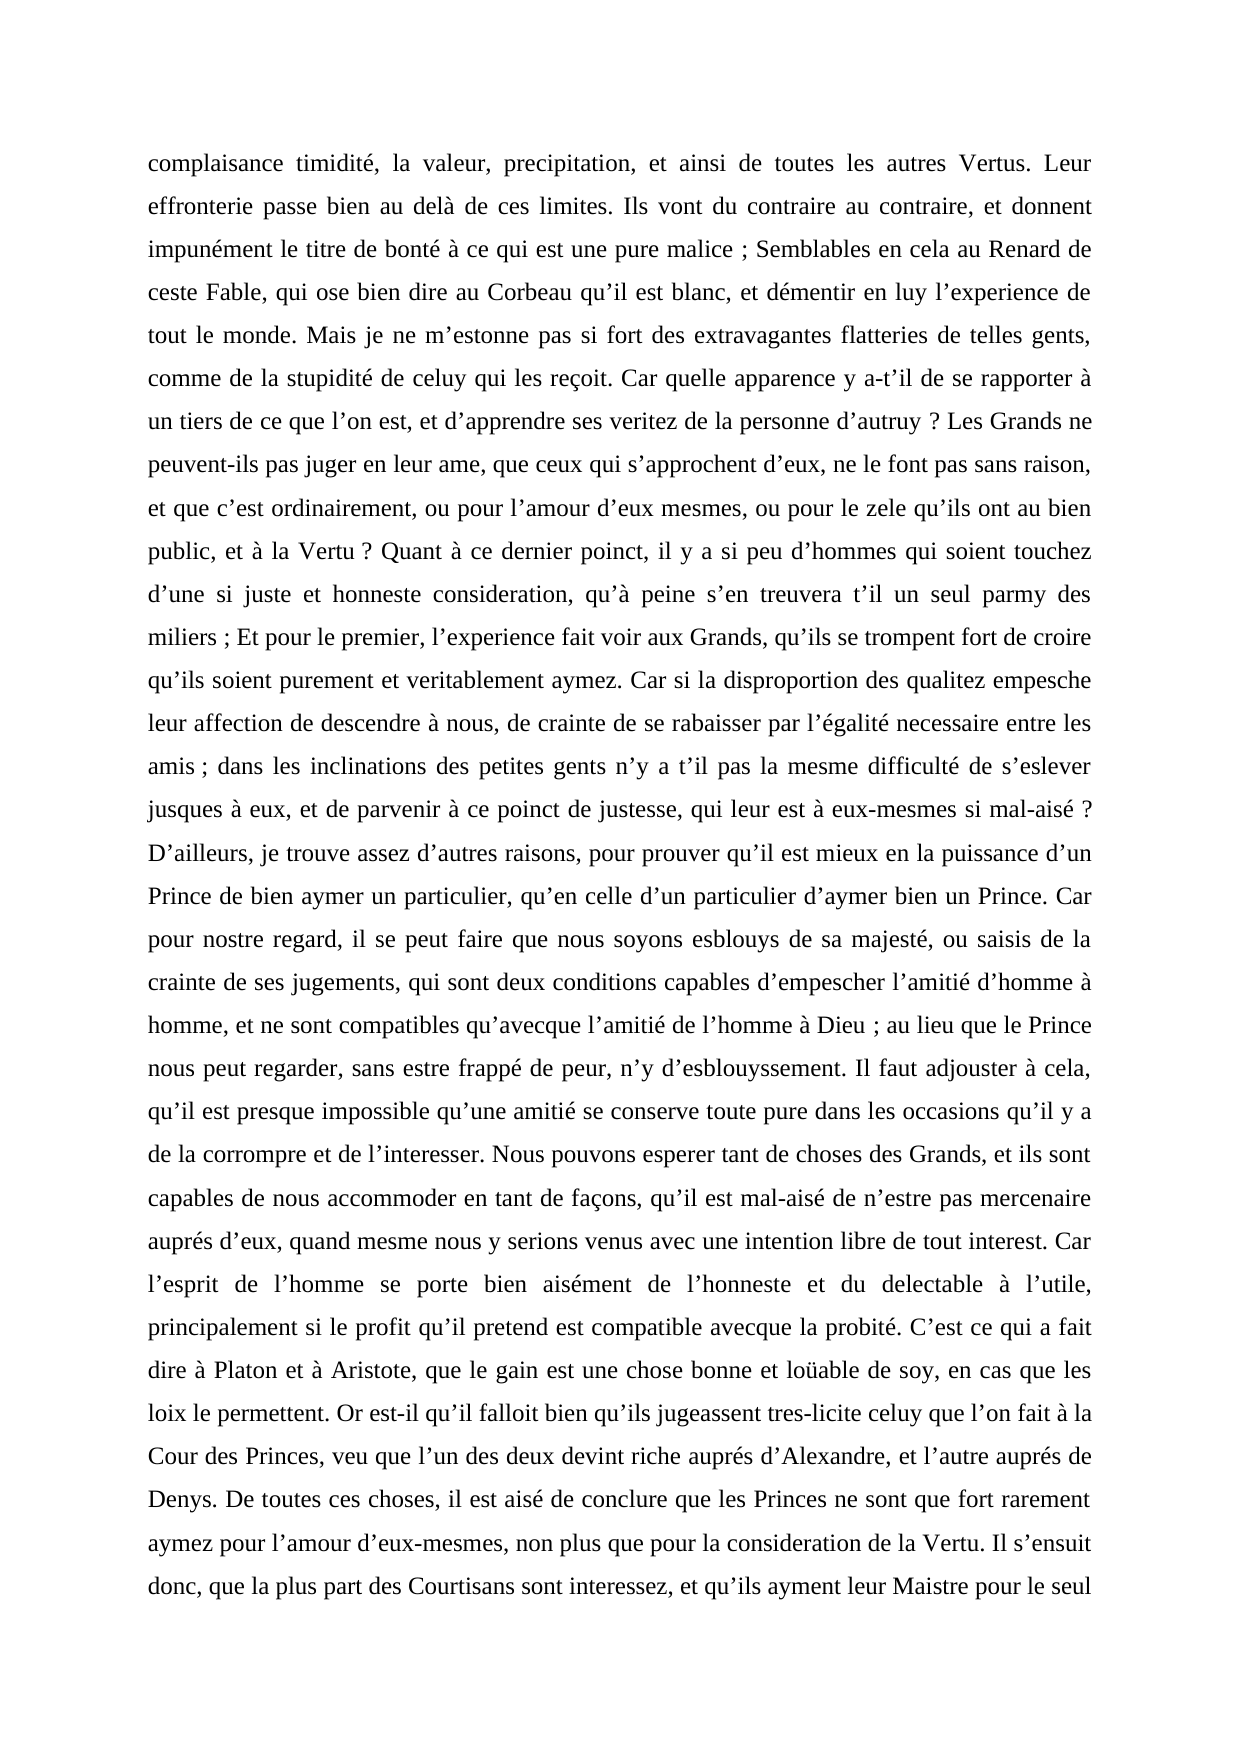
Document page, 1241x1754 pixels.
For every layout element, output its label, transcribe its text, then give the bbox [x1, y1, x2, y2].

text complaisance timidité, la valeur, precipitation, et ainsi de toutes les autres Vertus. Leur effronterie passe bien au delà de ces limites. Ils vont du contraire au contraire, et donnent impunément le titre de bonté à ce qui est une pure malice ; Semblables en cela au Renard de ceste Fable, qui ose bien dire au Corbeau qu’il est blanc, et démentir en luy l’experience de tout le monde. Mais je ne m’estonne pas si fort des extravagantes flatteries de telles gents, comme de la stupidité de celuy qui les reçoit. Car quelle apparence y a-t’il de se rapporter à un tiers de ce que l’on est, et d’apprendre ses veritez de la personne d’autruy ? Les Grands ne peuvent-ils pas juger en leur ame, que ceux qui s’approchent d’eux, ne le font pas sans raison, et que c’est ordinairement, ou pour l’amour d’eux mesmes, ou pour le zele qu’ils ont au bien public, et à la Vertu ? Quant à ce dernier poinct, il y a si peu d’hommes qui soient touchez d’une si juste et honneste consideration, qu’à peine s’en treuvera t’il un seul parmy des miliers ; Et pour le premier, l’experience fait voir aux Grands, qu’ils se trompent fort de croire qu’ils soient purement et veritablement aymez. Car si la disproportion des qualitez empesche leur affection de descendre à nous, de crainte de se rabaisser par l’égalité necessaire entre les amis ; dans les inclinations des petites gents n’y a t’il pas la mesme difficulté de s’eslever jusques à eux, et de parvenir à ce poinct de justesse, qui leur est à eux-mesmes si mal-aisé ? D’ailleurs, je trouve assez d’autres raisons, pour prouver qu’il est mieux en la puissance d’un Prince de bien aymer un particulier, qu’en celle d’un particulier d’aymer bien un Prince. Car pour nostre regard, il se peut faire que nous soyons esblouys de sa majesté, ou saisis de la crainte de ses jugements, qui sont deux conditions capables d’empescher l’amitié d’homme à homme, et ne sont compatibles qu’avecque l’amitié de l’homme à Dieu ; au lieu que le Prince nous peut regarder, sans estre frappé de peur, n’y d’esblouyssement. Il faut adjouster à cela, qu’il est presque impossible qu’une amitié se conserve toute pure dans les occasions qu’il y a de la corrompre et de l’interesser. Nous pouvons esperer tant de choses des Grands, et ils sont capables de nous accommoder en tant de façons, qu’il est mal-aisé de n’estre pas mercenaire auprés d’eux, quand mesme nous y serions venus avec une intention libre de tout interest. Car l’esprit de l’homme se porte bien aisément de l’honneste et du delectable à l’utile, principalement si le profit qu’il pretend est compatible avecque la probité. C’est ce qui a fait dire à Platon et à Aristote, que le gain est une chose bonne et loüable de soy, en cas que les loix le permettent. Or est-il qu’il falloit bien qu’ils jugeassent tres-licite celuy que l’on fait à la Cour des Princes, veu que l’un des deux devint riche auprés d’Alexandre, et l’autre auprés de Denys. De toutes ces choses, il est aisé de conclure que les Princes ne sont que fort rarement aymez pour l’amour d’eux-mesmes, non plus que pour la consideration de la Vertu. Il s’ensuit donc, que la plus part des Courtisans sont interessez, et qu’ils ayment leur Maistre pour le seul [148, 148, 1093, 1599]
